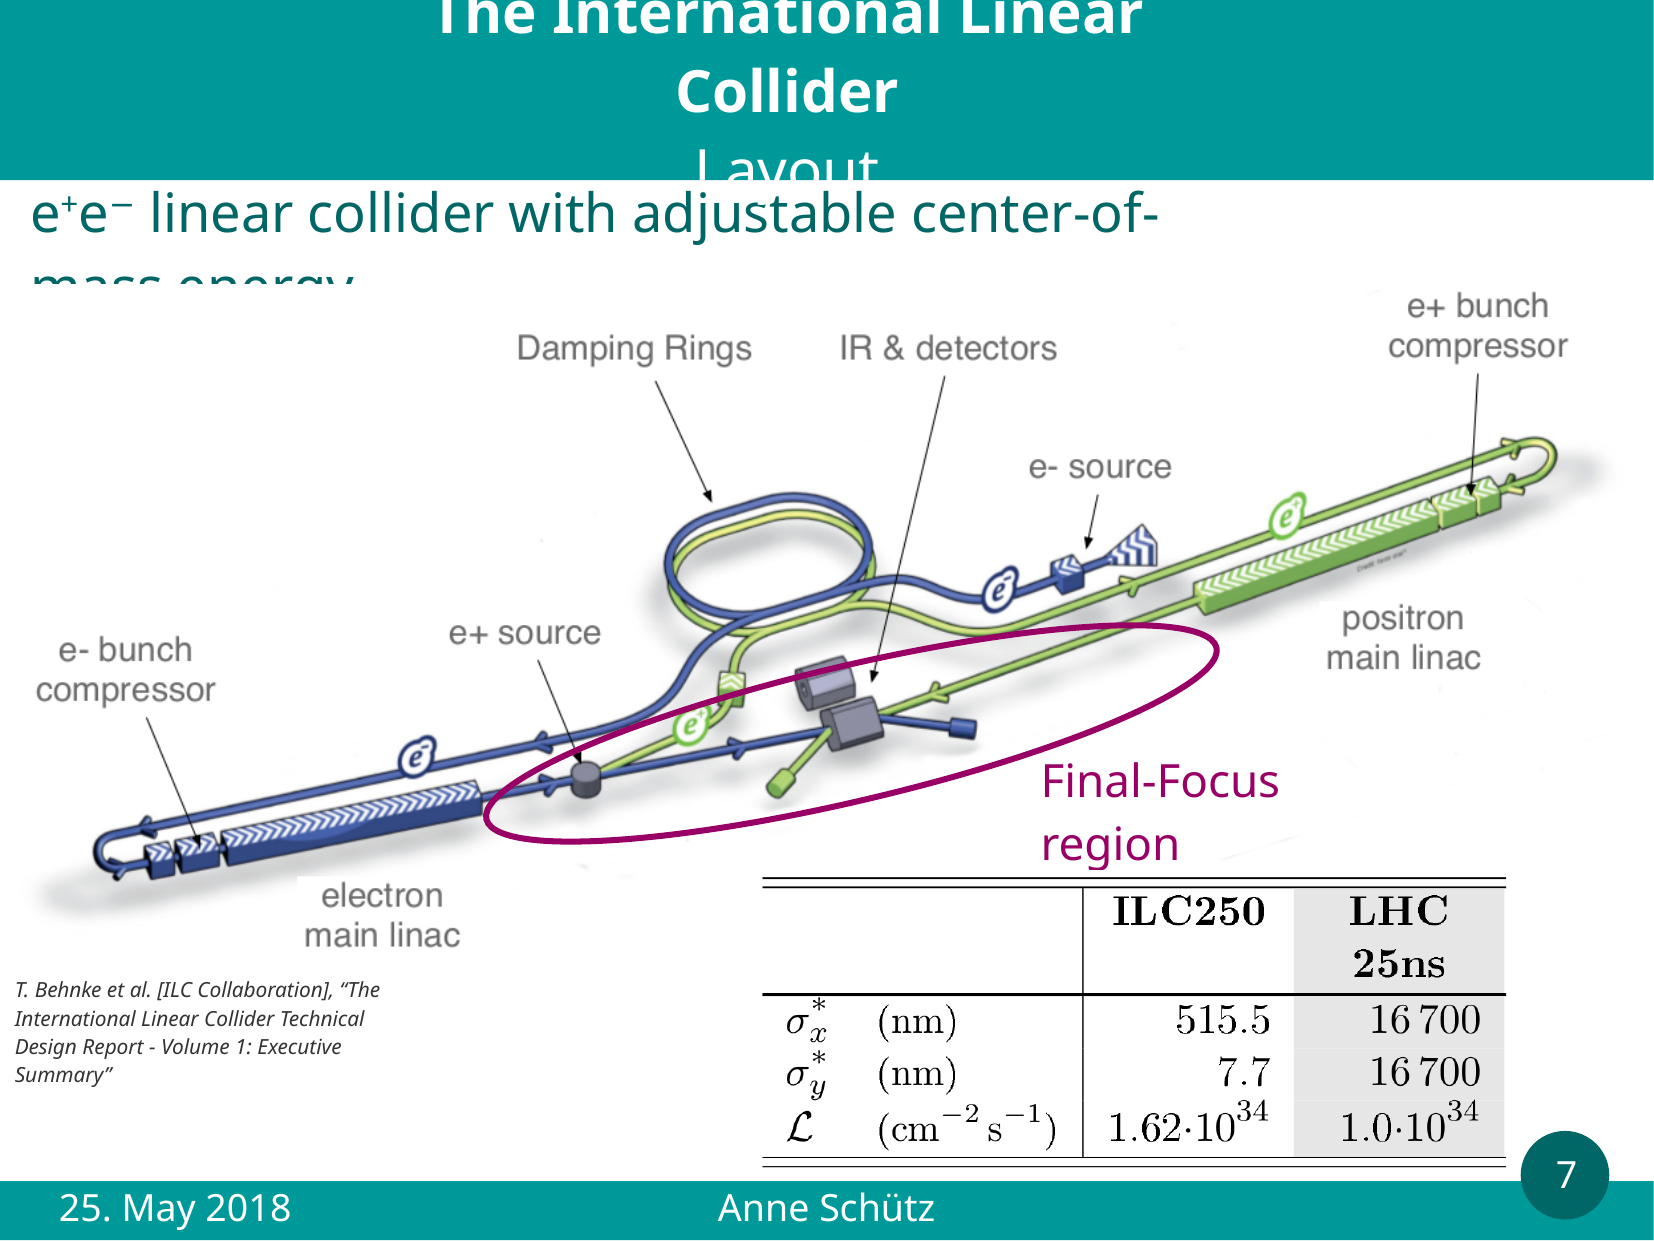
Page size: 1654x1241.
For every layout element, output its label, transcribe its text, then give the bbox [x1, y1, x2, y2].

subtitle e+e− linear collider with adjustable center-of-mass energy [30, 197, 1231, 284]
picture [20, 284, 1626, 1171]
title The International Linear Collider Layout [430, 0, 1223, 181]
text_box Final-Focus region [1025, 741, 1401, 826]
text_box T. Behnke et al. [ILC Collaboration], “The International Linear Collider Technical Design Report - Volume 1: Executive Summary” [0, 968, 406, 1073]
